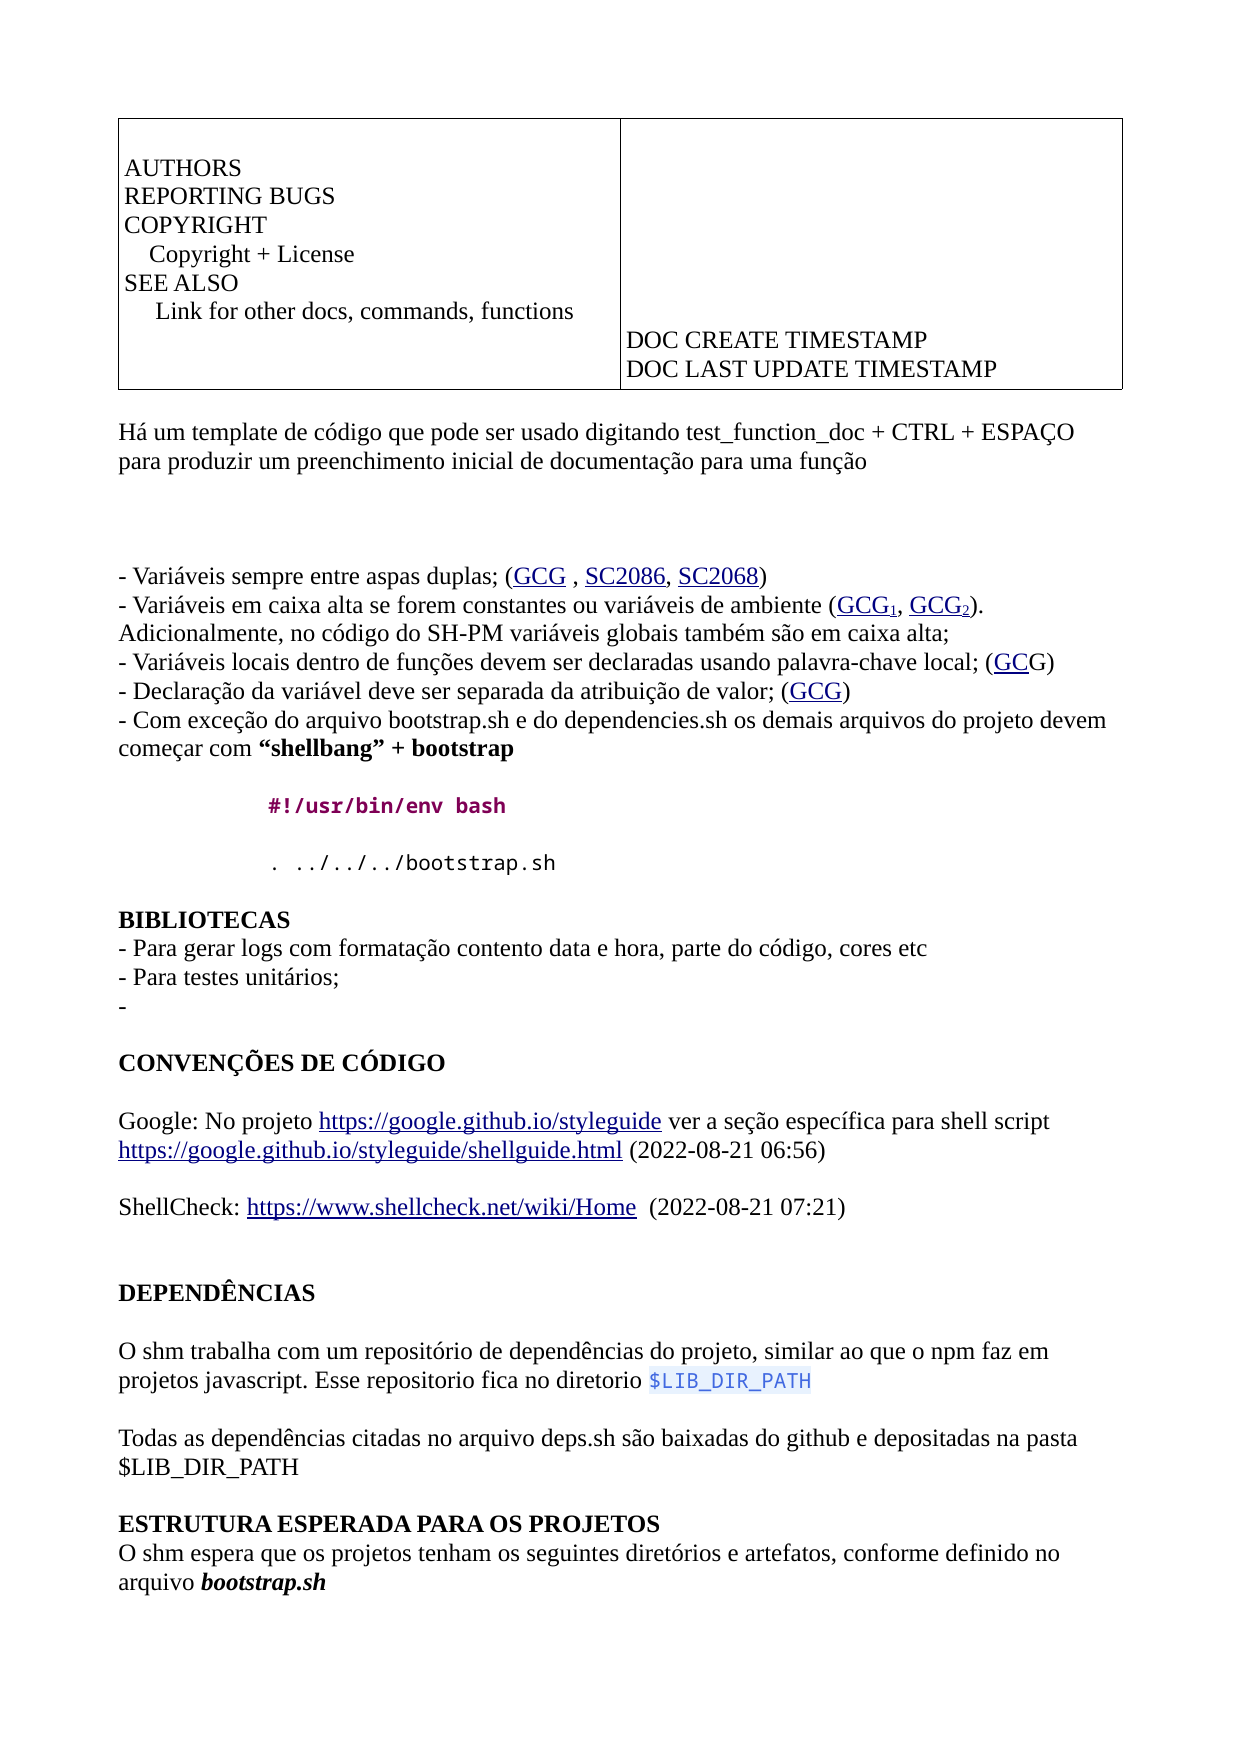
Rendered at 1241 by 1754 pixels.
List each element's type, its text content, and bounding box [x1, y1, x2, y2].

text Google: No projeto https://google.github.io/styleguide ver a seção específica para shell script https://google.github.io/styleguide/shellguide.html (2022-08-21 06:56) [118, 1106, 1122, 1163]
text ESTRUTURA ESPERADA PARA OS PROJETOS [118, 1509, 1122, 1538]
text - [118, 991, 1122, 1020]
text Todas as dependências citadas no arquivo deps.sh são baixadas do github e depositadas na pasta $LIB_DIR_PATH [118, 1423, 1122, 1481]
table_cell AUTHORS REPORTING BUGS COPYRIGHT Copyright + License SEE ALSO Link for other docs, commands, functions [119, 119, 620, 388]
text - Variáveis sempre entre aspas duplas; (GCG , SC2086, SC2068) [118, 561, 1122, 590]
text BIBLIOTECAS [118, 905, 1122, 933]
text - Com exceção do arquivo bootstrap.sh e do dependencies.sh os demais arquivos do projeto devem começar com “shellbang” + bootstrap [118, 705, 1122, 762]
text - Para testes unitários; [118, 962, 1122, 991]
text DEPENDÊNCIAS [118, 1278, 1122, 1307]
text - Variáveis locais dentro de funções devem ser declaradas usando palavra-chave local; (GCG) [118, 647, 1122, 676]
table_cell DOC CREATE TIMESTAMP DOC LAST UPDATE TIMESTAMP [621, 119, 1122, 388]
text CONVENÇÕES DE CÓDIGO [118, 1048, 1122, 1077]
text Há um template de código que pode ser usado digitando test_function_doc + CTRL + ESPAÇO para produzir um preenchimento inicial de documentação para uma função [118, 417, 1122, 475]
text ShellCheck: https://www.shellcheck.net/wiki/Home (2022-08-21 07:21) [118, 1192, 1122, 1221]
text - Variáveis em caixa alta se forem constantes ou variáveis de ambiente (GCG1, GCG2). Adicionalmente, no código do SH-PM variáveis globais também são em caixa alta; [118, 590, 1122, 647]
text . ../../../bootstrap.sh [268, 848, 1122, 876]
text #!/usr/bin/env bash [268, 791, 1122, 819]
text - Declaração da variável deve ser separada da atribuição de valor; (GCG) [118, 676, 1122, 705]
text O shm espera que os projetos tenham os seguintes diretórios e artefatos, conforme definido no arquivo bootstrap.sh [118, 1538, 1122, 1596]
text - Para gerar logs com formatação contento data e hora, parte do código, cores etc [118, 933, 1122, 962]
text O shm trabalha com um repositório de dependências do projeto, similar ao que o npm faz em projetos javascript. Esse repositorio fica no diretorio $LIB_DIR_PATH [118, 1336, 1122, 1394]
